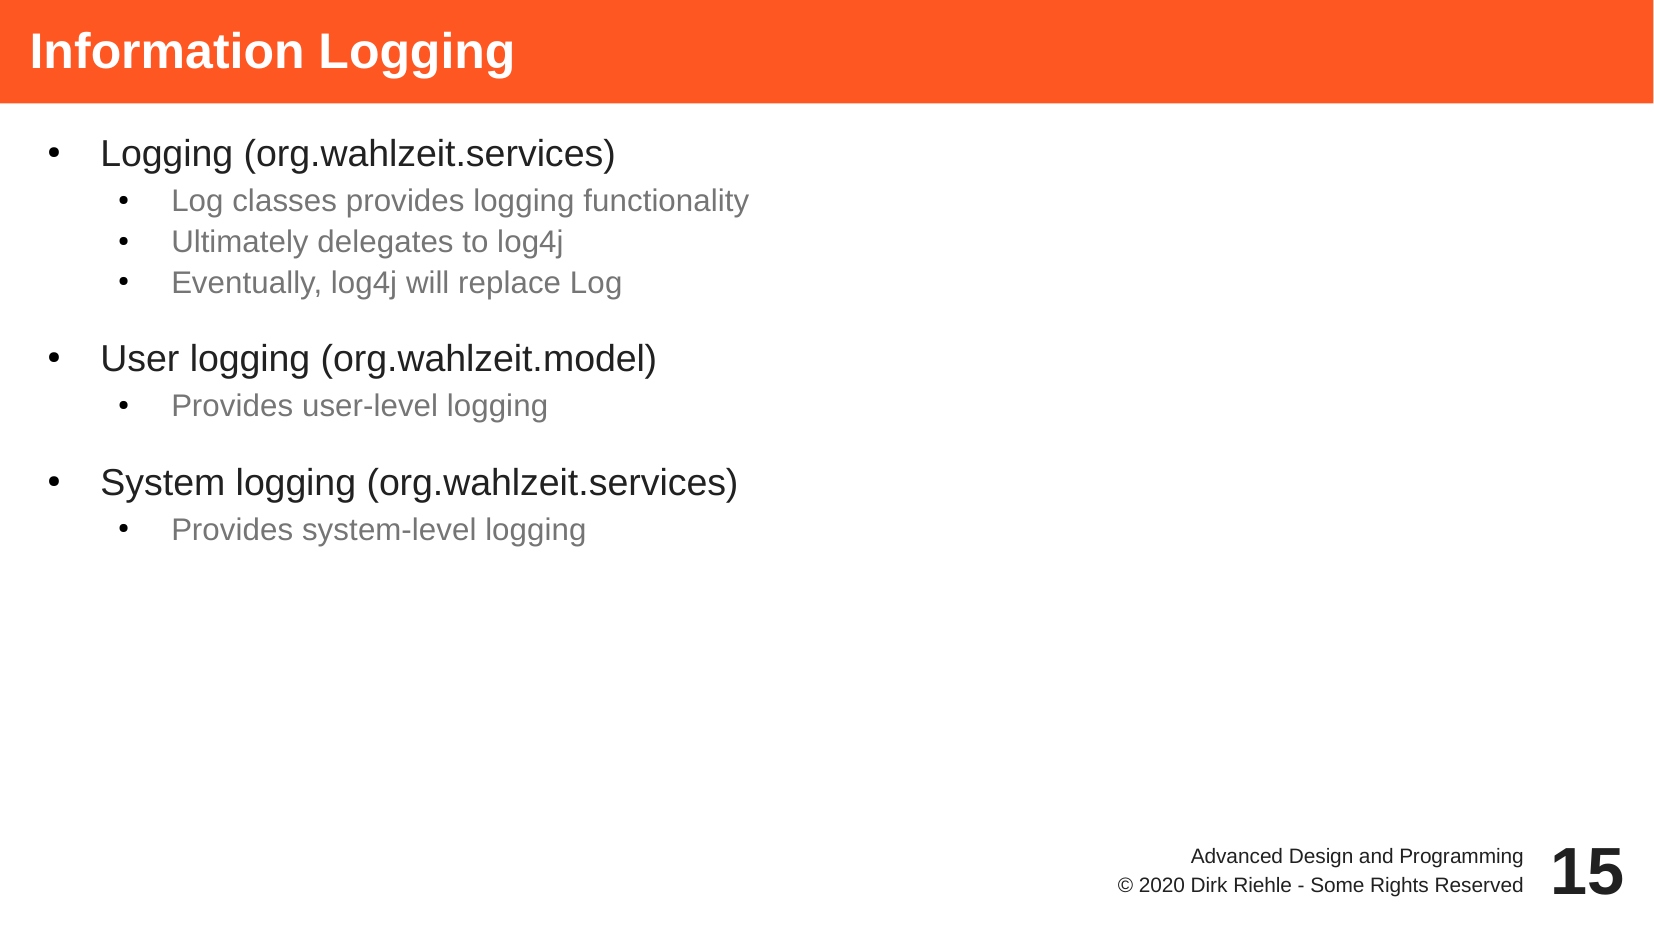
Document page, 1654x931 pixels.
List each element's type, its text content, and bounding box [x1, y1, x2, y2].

list Logging (org.wahlzeit.services) Log classes provides logging functionality Ultimately delegates to log4j Eventually, log4j will replace Log User logging (org.wahlzeit.model) Provides user-level logging System logging (org.wahlzeit.services) Provides system-level logging [29, 132, 1625, 813]
title Information Logging [0, 0, 1654, 104]
